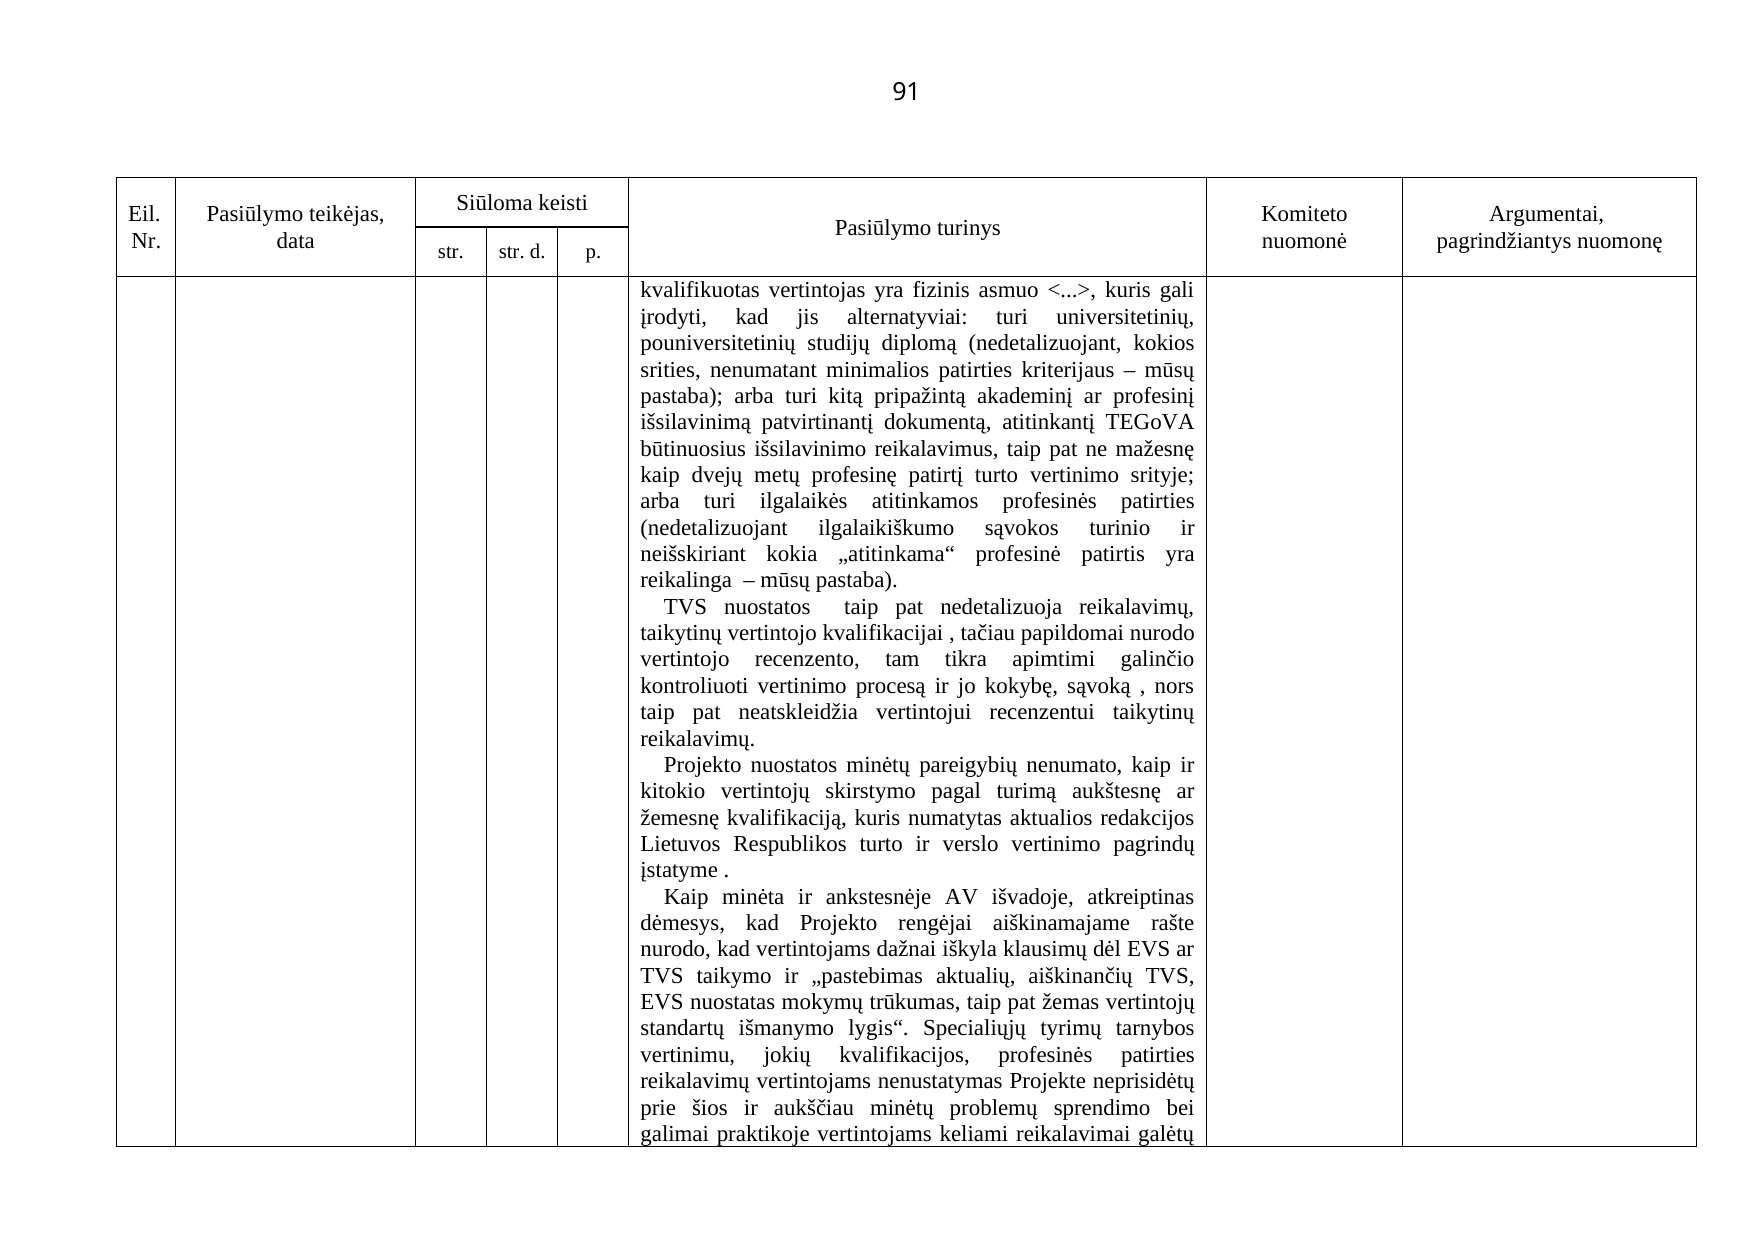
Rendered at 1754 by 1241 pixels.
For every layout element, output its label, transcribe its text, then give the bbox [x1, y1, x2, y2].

table_header Pasiūlymo teikėjas, data [176, 178, 415, 276]
table_header Siūloma keisti [416, 178, 628, 226]
table_header Argumentai, pagrindžiantys nuomonę [1403, 178, 1696, 276]
table_header Eil. Nr. [117, 178, 175, 276]
table_cell [1403, 277, 1696, 1146]
table_cell [487, 277, 557, 1146]
table_header Komiteto nuomonė [1207, 178, 1402, 276]
table_cell [416, 277, 486, 1146]
table_header Pasiūlymo turinys [629, 178, 1206, 276]
table_cell [117, 277, 175, 1146]
table_cell [558, 277, 628, 1146]
table_cell kvalifikuotas vertintojas yra fizinis asmuo <...>, kuris gali įrodyti, kad jis alternatyviai: turi universitetinių, pouniversitetinių studijų diplomą (nedetalizuojant, kokios srities, nenumatant minimalios patirties kriterijaus – mūsų pastaba); arba turi kitą pripažintą akademinį ar profesinį išsilavinimą patvirtinantį dokumentą, atitinkantį TEGoVA būtinuosius išsilavinimo reikalavimus, taip pat ne mažesnę kaip dvejų metų profesinę patirtį turto vertinimo srityje; arba turi ilgalaikės atitinkamos profesinės patirties (nedetalizuojant ilgalaikiškumo sąvokos turinio ir neišskiriant kokia „atitinkama“ profesinė patirtis yra reikalinga – mūsų pastaba). TVS nuostatos taip pat nedetalizuoja reikalavimų, taikytinų vertintojo kvalifikacijai , tačiau papildomai nurodo vertintojo recenzento, tam tikra apimtimi galinčio kontroliuoti vertinimo procesą ir jo kokybę, sąvoką , nors taip pat neatskleidžia vertintojui recenzentui taikytinų reikalavimų. Projekto nuostatos minėtų pareigybių nenumato, kaip ir kitokio vertintojų skirstymo pagal turimą aukštesnę ar žemesnę kvalifikaciją, kuris numatytas aktualios redakcijos Lietuvos Respublikos turto ir verslo vertinimo pagrindų įstatyme . Kaip minėta ir ankstesnėje AV išvadoje, atkreiptinas dėmesys, kad Projekto rengėjai aiškinamajame rašte nurodo, kad vertintojams dažnai iškyla klausimų dėl EVS ar TVS taikymo ir „pastebimas aktualių, aiškinančių TVS, EVS nuostatas mokymų trūkumas, taip pat žemas vertintojų standartų išmanymo lygis“. Specialiųjų tyrimų tarnybos vertinimu, jokių kvalifikacijos, profesinės patirties reikalavimų vertintojams nenustatymas Projekte neprisidėtų prie šios ir aukščiau minėtų problemų sprendimo bei galimai praktikoje vertintojams keliami reikalavimai galėtų [629, 277, 1206, 1146]
table_cell str. d. [487, 228, 557, 276]
table_cell [176, 277, 415, 1146]
table_cell str. [416, 228, 486, 276]
table_cell [1207, 277, 1402, 1146]
table_cell p. [558, 228, 628, 276]
